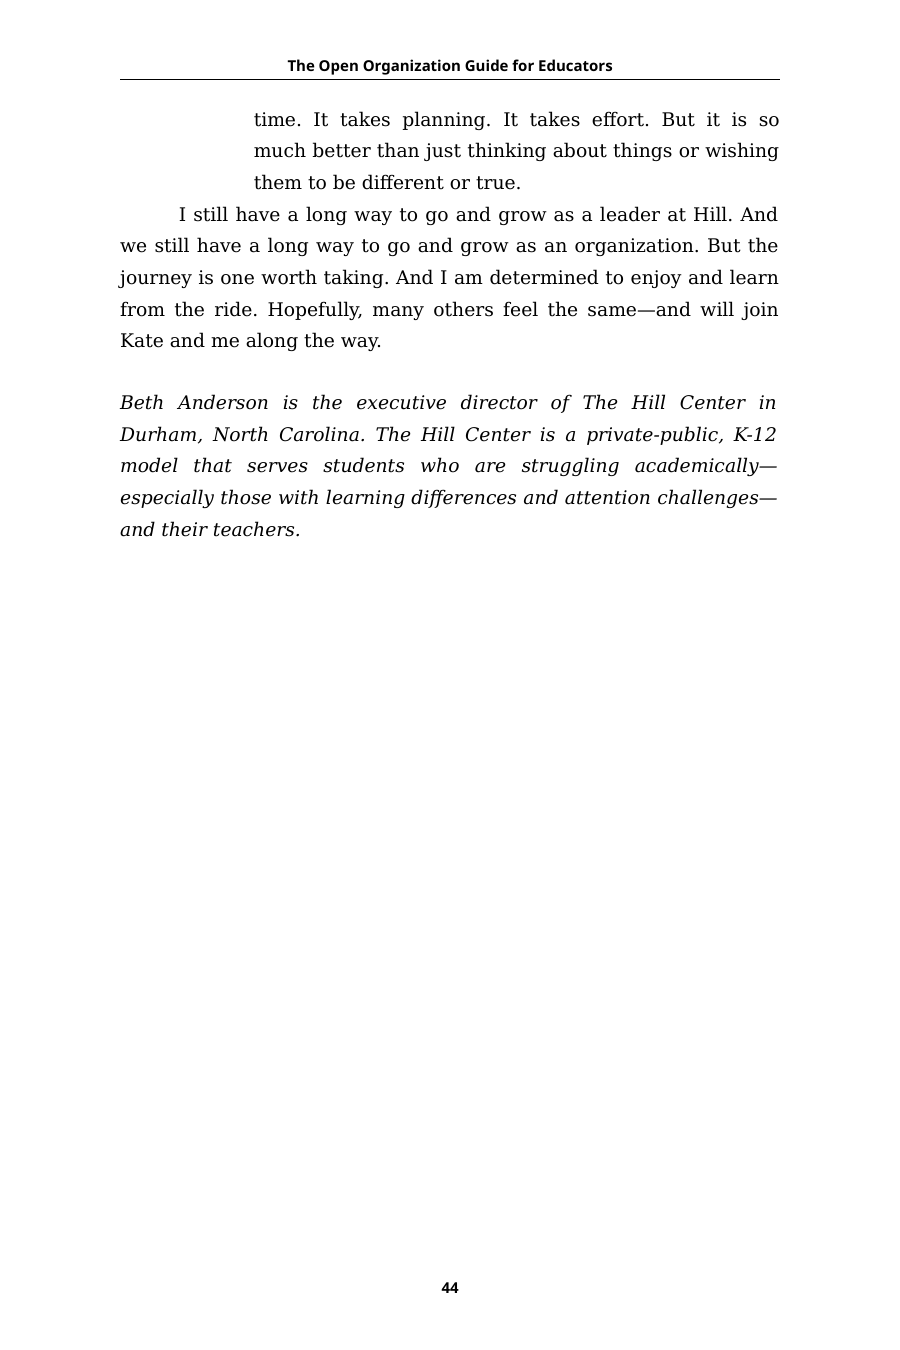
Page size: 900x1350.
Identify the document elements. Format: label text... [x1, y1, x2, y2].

text Beth Anderson is the executive director of The Hill Center in Durham, North Carolina. The Hill Center is a private-public, K-12 model that serves students who are struggling academically—especially those with learning differences and attention challenges—and their teachers. [120, 392, 780, 541]
text I still have a long way to go and grow as a leader at Hill. And we still have a long way to go and grow as an organization. But the journey is one worth taking. And I am determined to enjoy and learn from the ride. Hopefully, many others feel the same—and will join Kate and me along the way. [120, 204, 780, 352]
list time. It takes planning. It takes effort. But it is so much better than just thinking about things or wishing them to be different or true. [216, 109, 780, 194]
